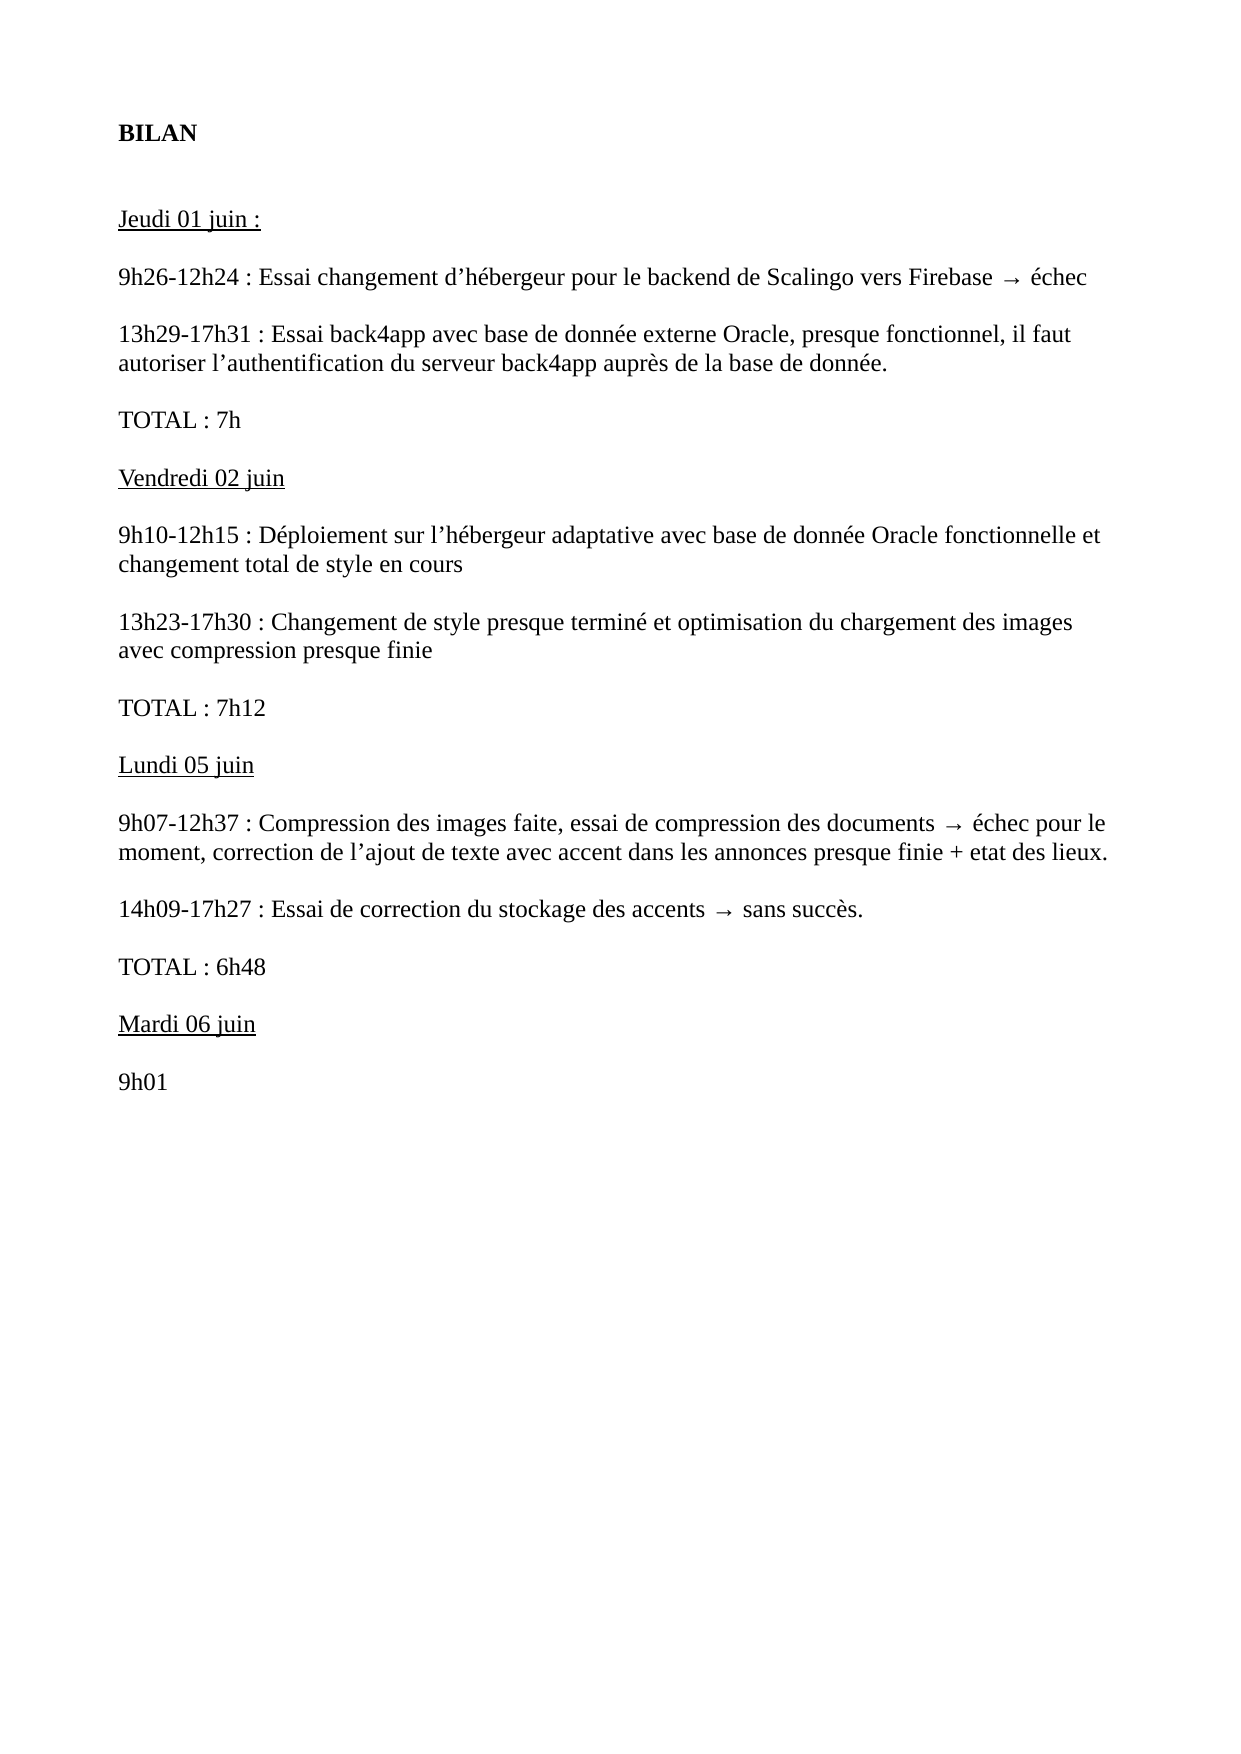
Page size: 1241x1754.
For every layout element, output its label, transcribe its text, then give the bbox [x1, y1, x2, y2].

text 9h07-12h37 : Compression des images faite, essai de compression des documents → échec pour le moment, correction de l’ajout de texte avec accent dans les annonces presque finie + etat des lieux. [118, 808, 1122, 866]
text Jeudi 01 juin : [118, 204, 1122, 233]
text 9h01 [118, 1067, 1122, 1096]
text TOTAL : 6h48 [118, 952, 1122, 981]
text 14h09-17h27 : Essai de correction du stockage des accents → sans succès. [118, 894, 1122, 923]
text 9h26-12h24 : Essai changement d’hébergeur pour le backend de Scalingo vers Firebase → échec [118, 262, 1122, 291]
text 9h10-12h15 : Déploiement sur l’hébergeur adaptative avec base de donnée Oracle fonctionnelle et changement total de style en cours [118, 521, 1122, 578]
text Mardi 06 juin [118, 1009, 1122, 1038]
text 13h29-17h31 : Essai back4app avec base de donnée externe Oracle, presque fonctionnel, il faut autoriser l’authentification du serveur back4app auprès de la base de donnée. [118, 319, 1122, 377]
text TOTAL : 7h12 [118, 693, 1122, 722]
text 13h23-17h30 : Changement de style presque terminé et optimisation du chargement des images avec compression presque finie [118, 607, 1122, 664]
text Vendredi 02 juin [118, 463, 1122, 492]
text Lundi 05 juin [118, 751, 1122, 779]
text TOTAL : 7h [118, 406, 1122, 434]
text BILAN [118, 118, 1122, 147]
